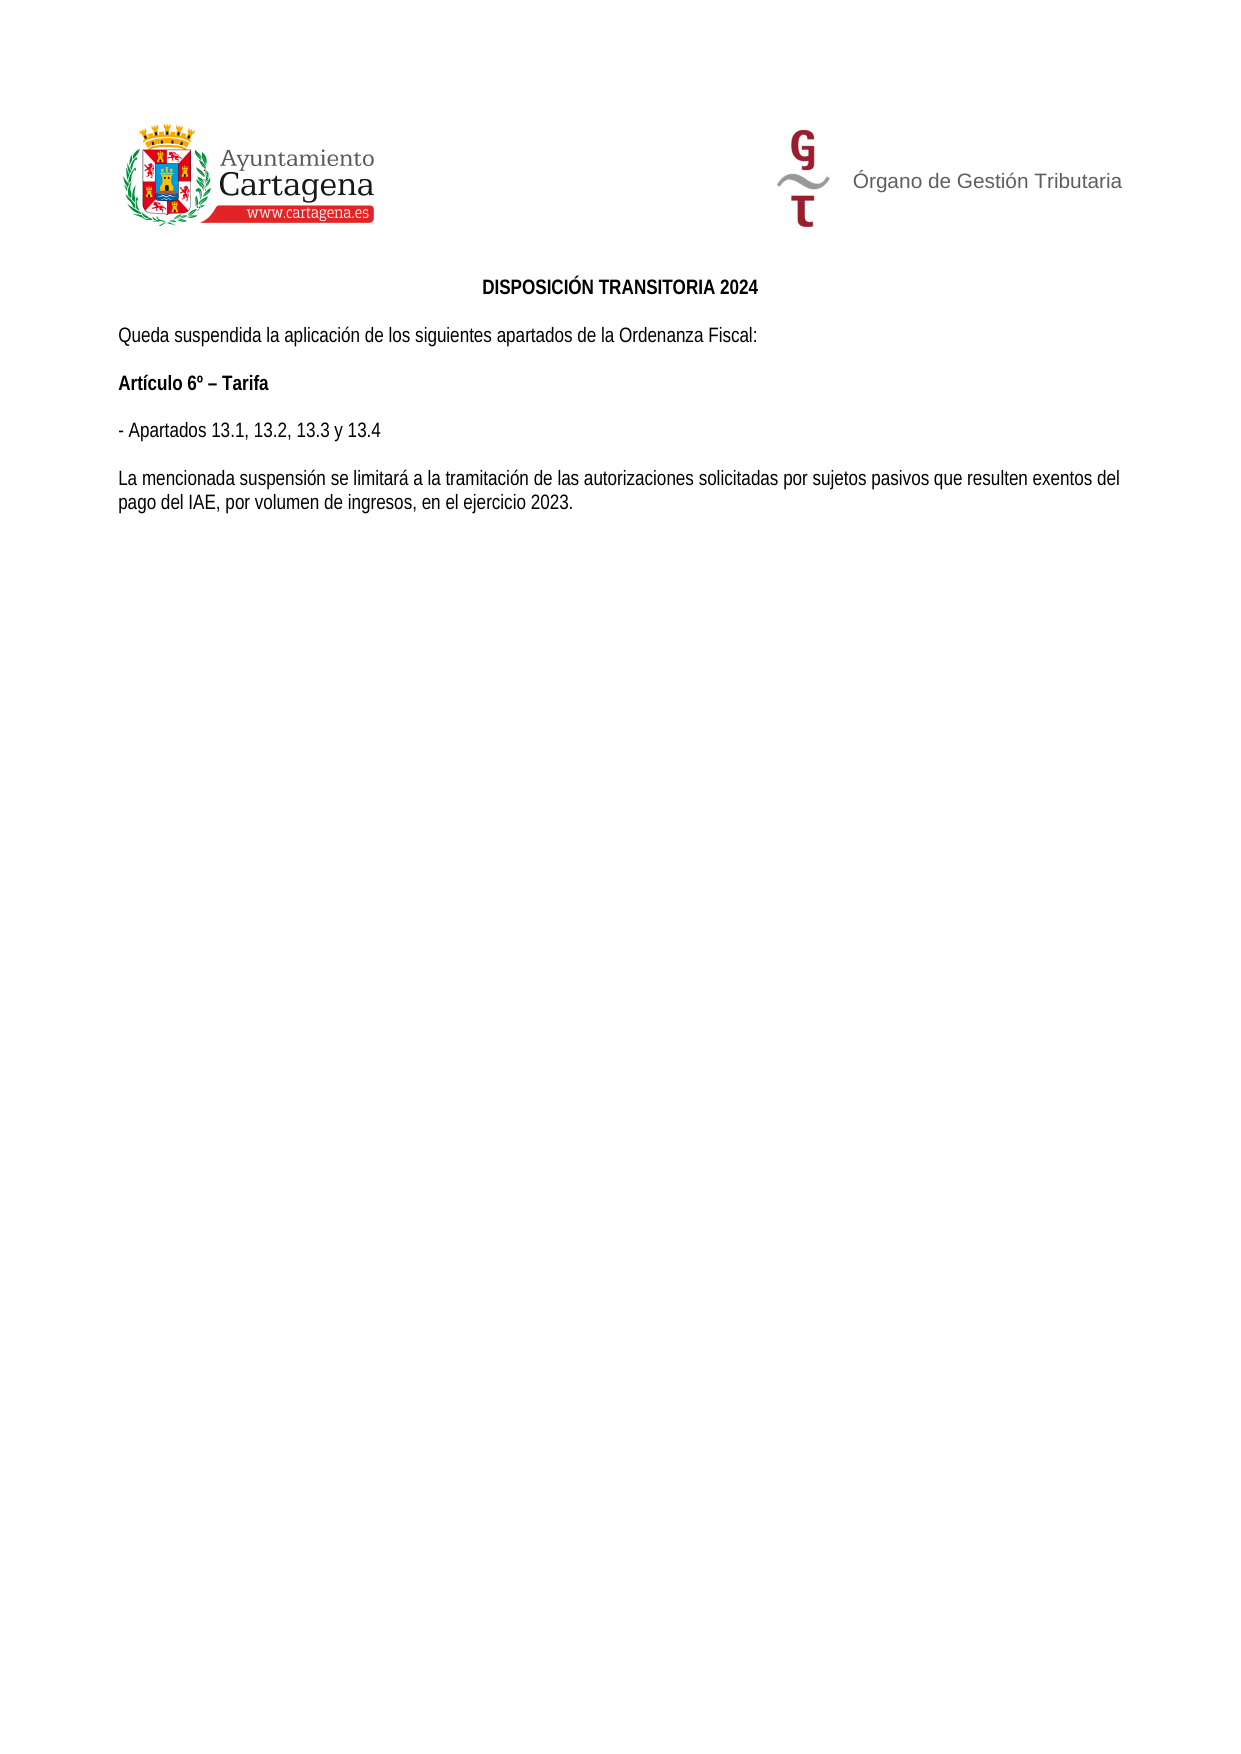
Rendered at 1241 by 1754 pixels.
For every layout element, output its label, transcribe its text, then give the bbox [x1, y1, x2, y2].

text - Apartados 13.1, 13.2, 13.3 y 13.4 [118, 418, 1122, 442]
picture [117, 119, 379, 236]
text Artículo 6º – Tarifa [118, 370, 1122, 394]
text La mencionada suspensión se limitará a la tramitación de las autorizaciones solicitadas por sujetos pasivos que resulten exentos del pago del IAE, por volumen de ingresos, en el ejercicio 2023. [118, 466, 1122, 514]
text DISPOSICIÓN TRANSITORIA 2024 [118, 274, 1122, 298]
text Queda suspendida la aplicación de los siguientes apartados de la Ordenanza Fiscal: [118, 322, 1122, 346]
